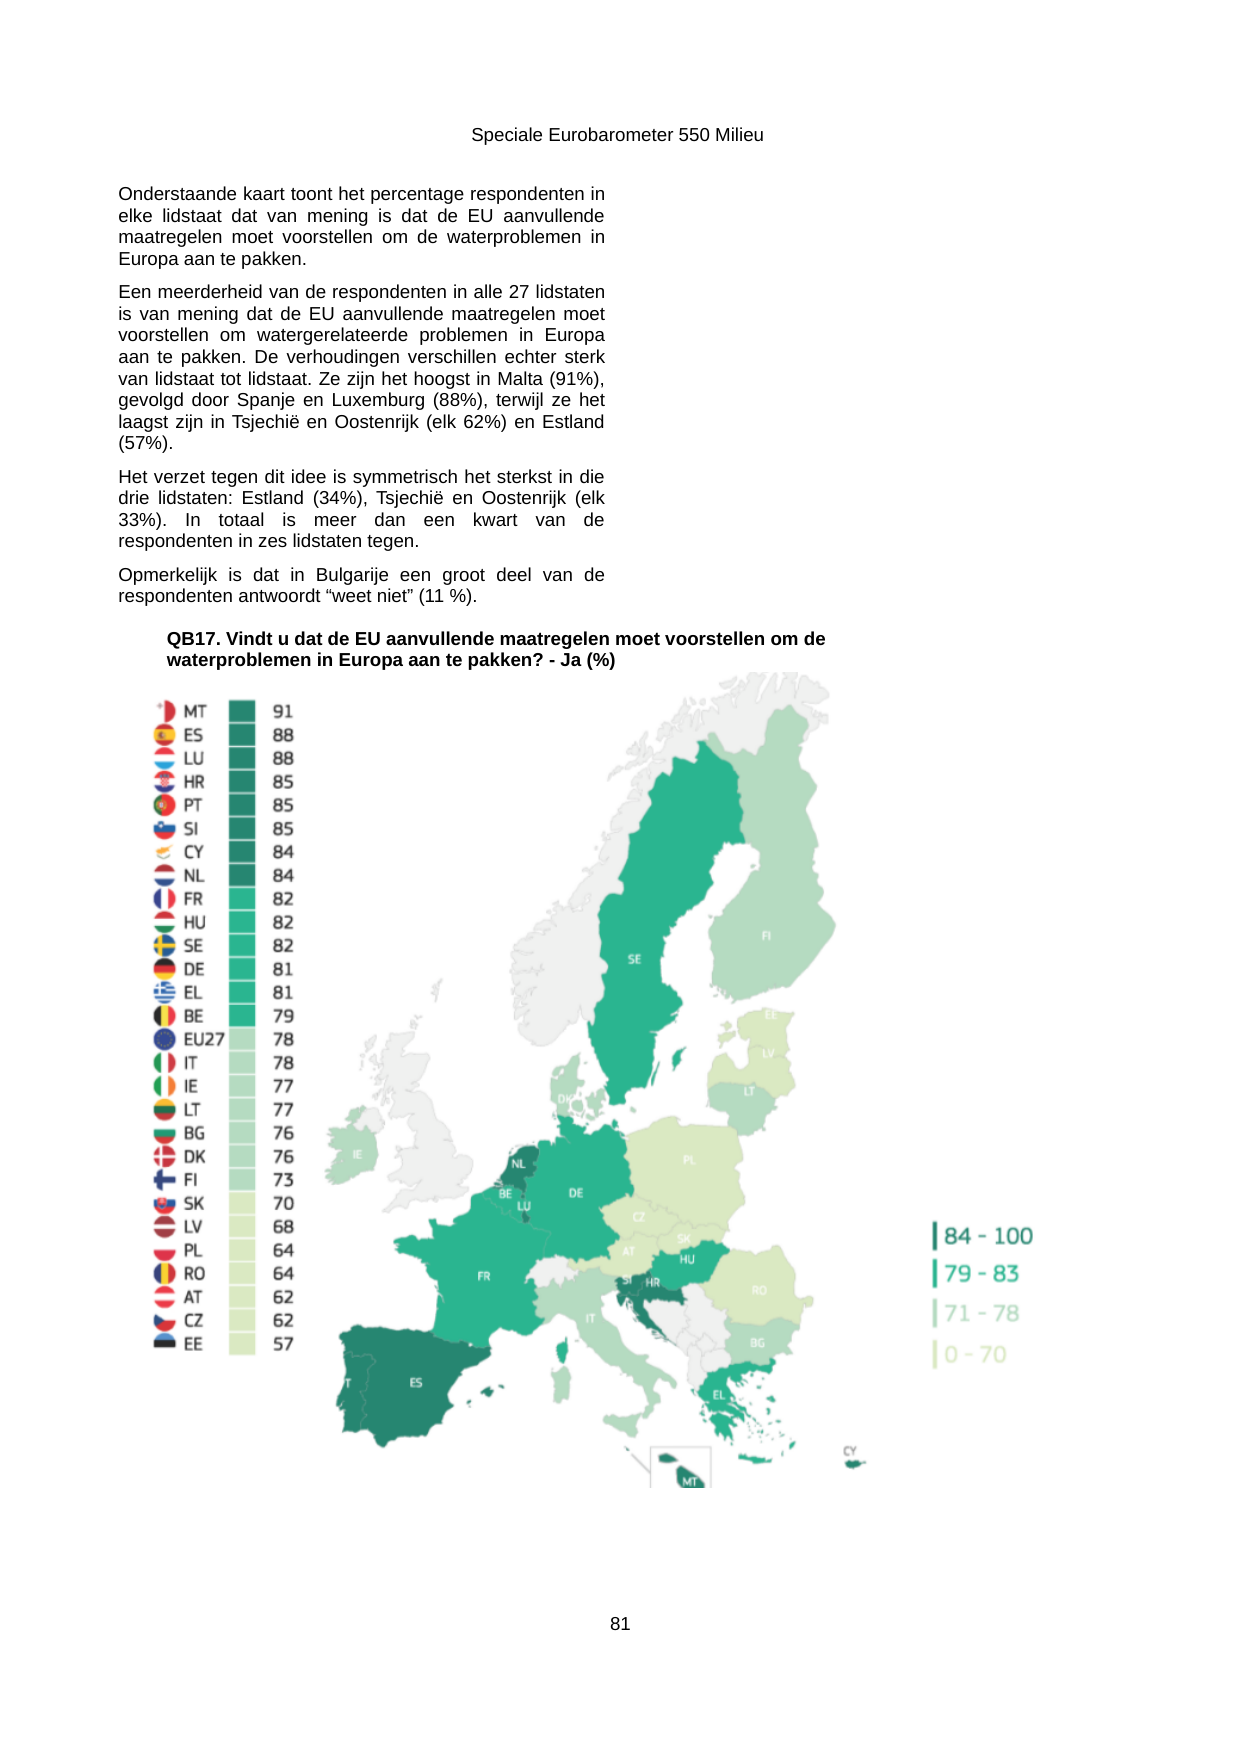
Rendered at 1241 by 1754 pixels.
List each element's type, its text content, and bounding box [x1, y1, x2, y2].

picture [118, 672, 1046, 1488]
text Opmerkelijk is dat in Bulgarije een groot deel van de respondenten antwoordt “weet niet” (11 %). [118, 564, 605, 607]
text Onderstaande kaart toont het percentage respondenten in elke lidstaat dat van mening is dat de EU aanvullende maatregelen moet voorstellen om de waterproblemen in Europa aan te pakken. [118, 183, 605, 269]
text Het verzet tegen dit idee is symmetrisch het sterkst in die drie lidstaten: Estland (34%), Tsjechië en Oostenrijk (elk 33%). In totaal is meer dan een kwart van de respondenten in zes lidstaten tegen. [118, 466, 605, 552]
text Een meerderheid van de respondenten in alle 27 lidstaten is van mening dat de EU aanvullende maatregelen moet voorstellen om watergerelateerde problemen in Europa aan te pakken. De verhoudingen verschillen echter sterk van lidstaat tot lidstaat. Ze zijn het hoogst in Malta (91%), gevolgd door Spanje en Luxemburg (88%), terwijl ze het laagst zijn in Tsjechië en Oostenrijk (elk 62%) en Estland (57%). [118, 281, 605, 454]
